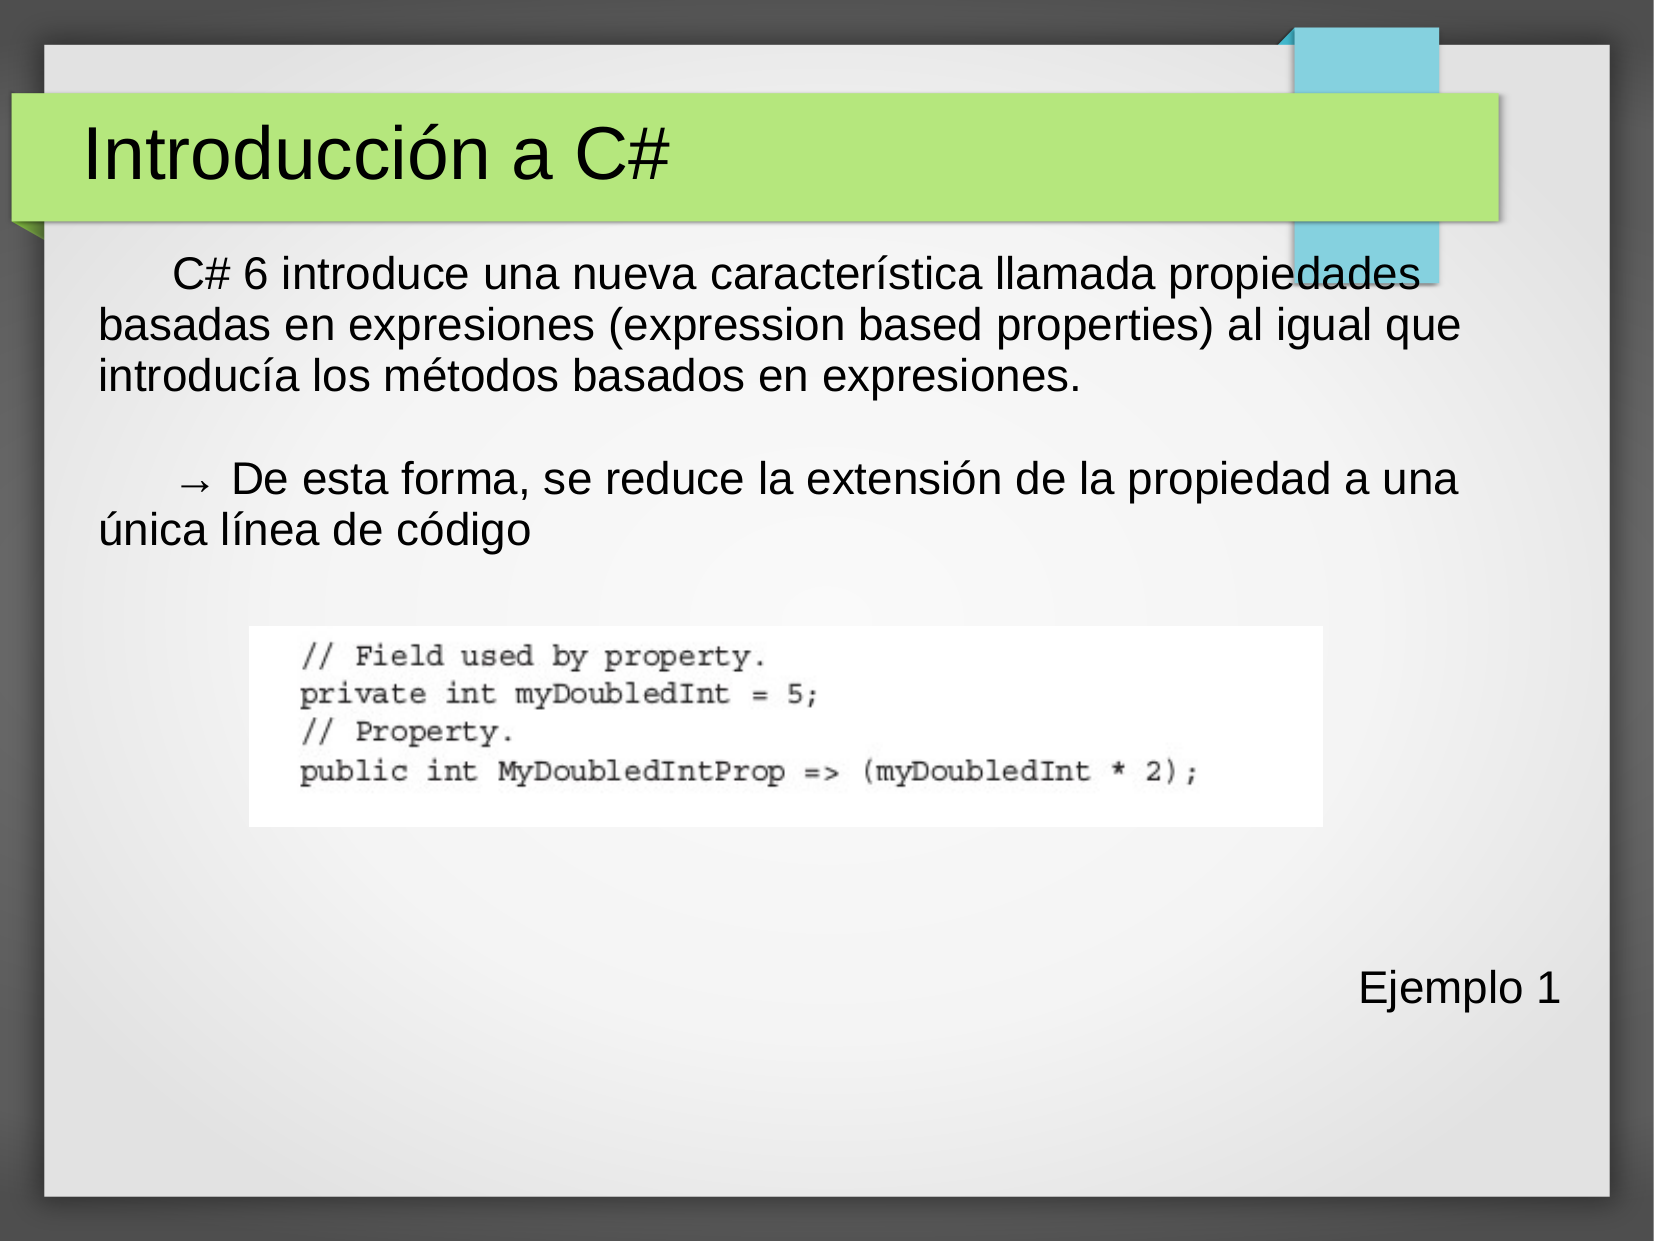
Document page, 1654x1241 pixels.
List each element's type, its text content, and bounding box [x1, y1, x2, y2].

picture [0, 0, 1654, 1241]
title C# 6 introduce una nueva característica llamada propiedades basadas en expresiones (expression based properties) al igual que introducía los métodos basados en expresiones. → De esta forma, se reduce la extensión de la propiedad a una única línea de código [98, 247, 1507, 556]
title Introducción a C# [82, 94, 1264, 213]
text_box Ejemplo 1 [948, 961, 1563, 1014]
